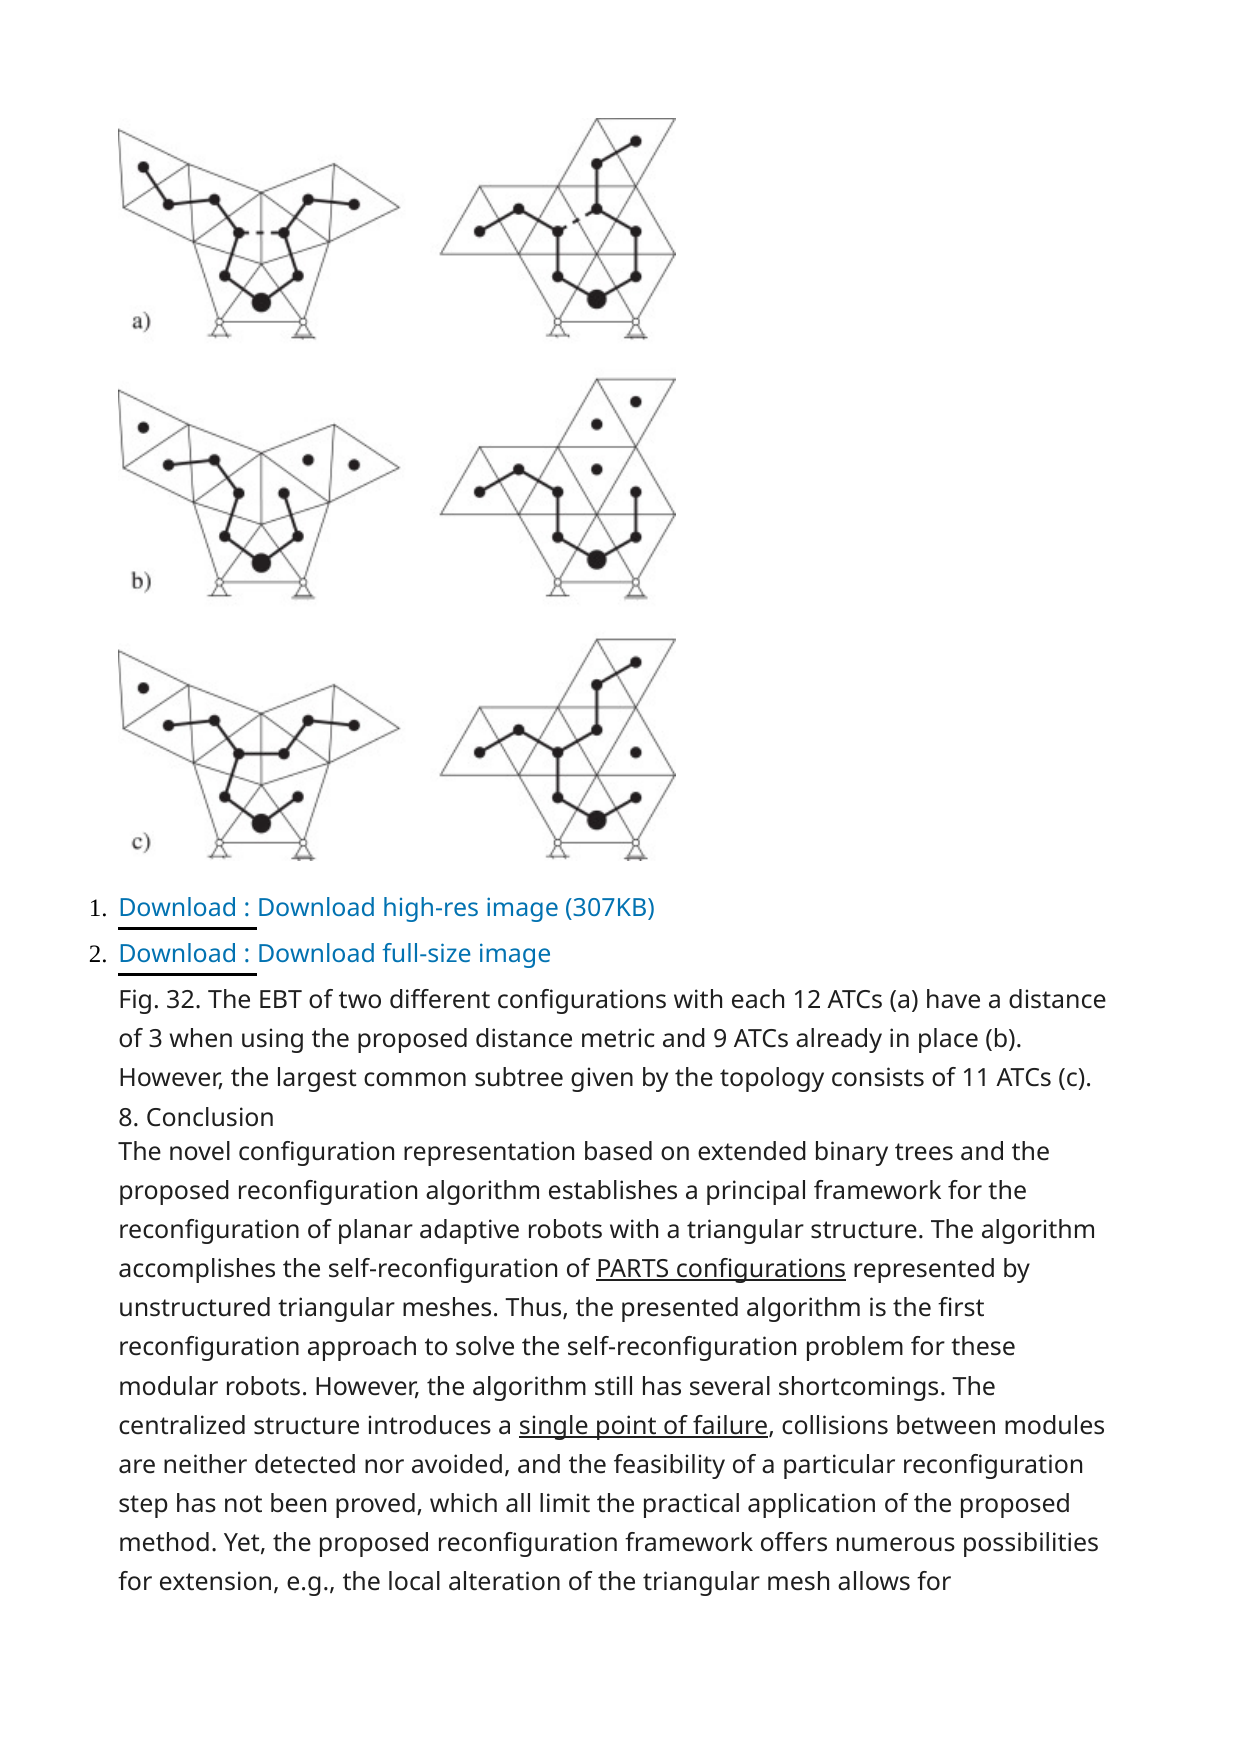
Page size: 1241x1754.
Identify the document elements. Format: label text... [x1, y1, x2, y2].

list Download : Download full-size image [118, 936, 1122, 976]
subtitle 8. Conclusion [118, 1099, 1122, 1133]
picture [118, 118, 676, 861]
list Download : Download high-res image (307KB) [118, 889, 1122, 930]
text The novel configuration representation based on extended binary trees and the proposed reconfiguration algorithm establishes a principal framework for the reconfiguration of planar adaptive robots with a triangular structure. The algorithm accomplishes the self-reconfiguration of PARTS configurations represented by unstructured triangular meshes. Thus, the presented algorithm is the first reconfiguration approach to solve the self-reconfiguration problem for these modular robots. However, the algorithm still has several shortcomings. The centralized structure introduces a single point of failure, collisions between modules are neither detected nor avoided, and the feasibility of a particular reconfiguration step has not been proved, which all limit the practical application of the proposed method. Yet, the proposed reconfiguration framework offers numerous possibilities for extension, e.g., the local alteration of the triangular mesh allows for [118, 1133, 1122, 1598]
text Fig. 32. The EBT of two different configurations with each 12 ATCs (a) have a distance of 3 when using the proposed distance metric and 9 ATCs already in place (b). However, the largest common subtree given by the topology consists of 11 ATCs (c). [118, 982, 1122, 1094]
